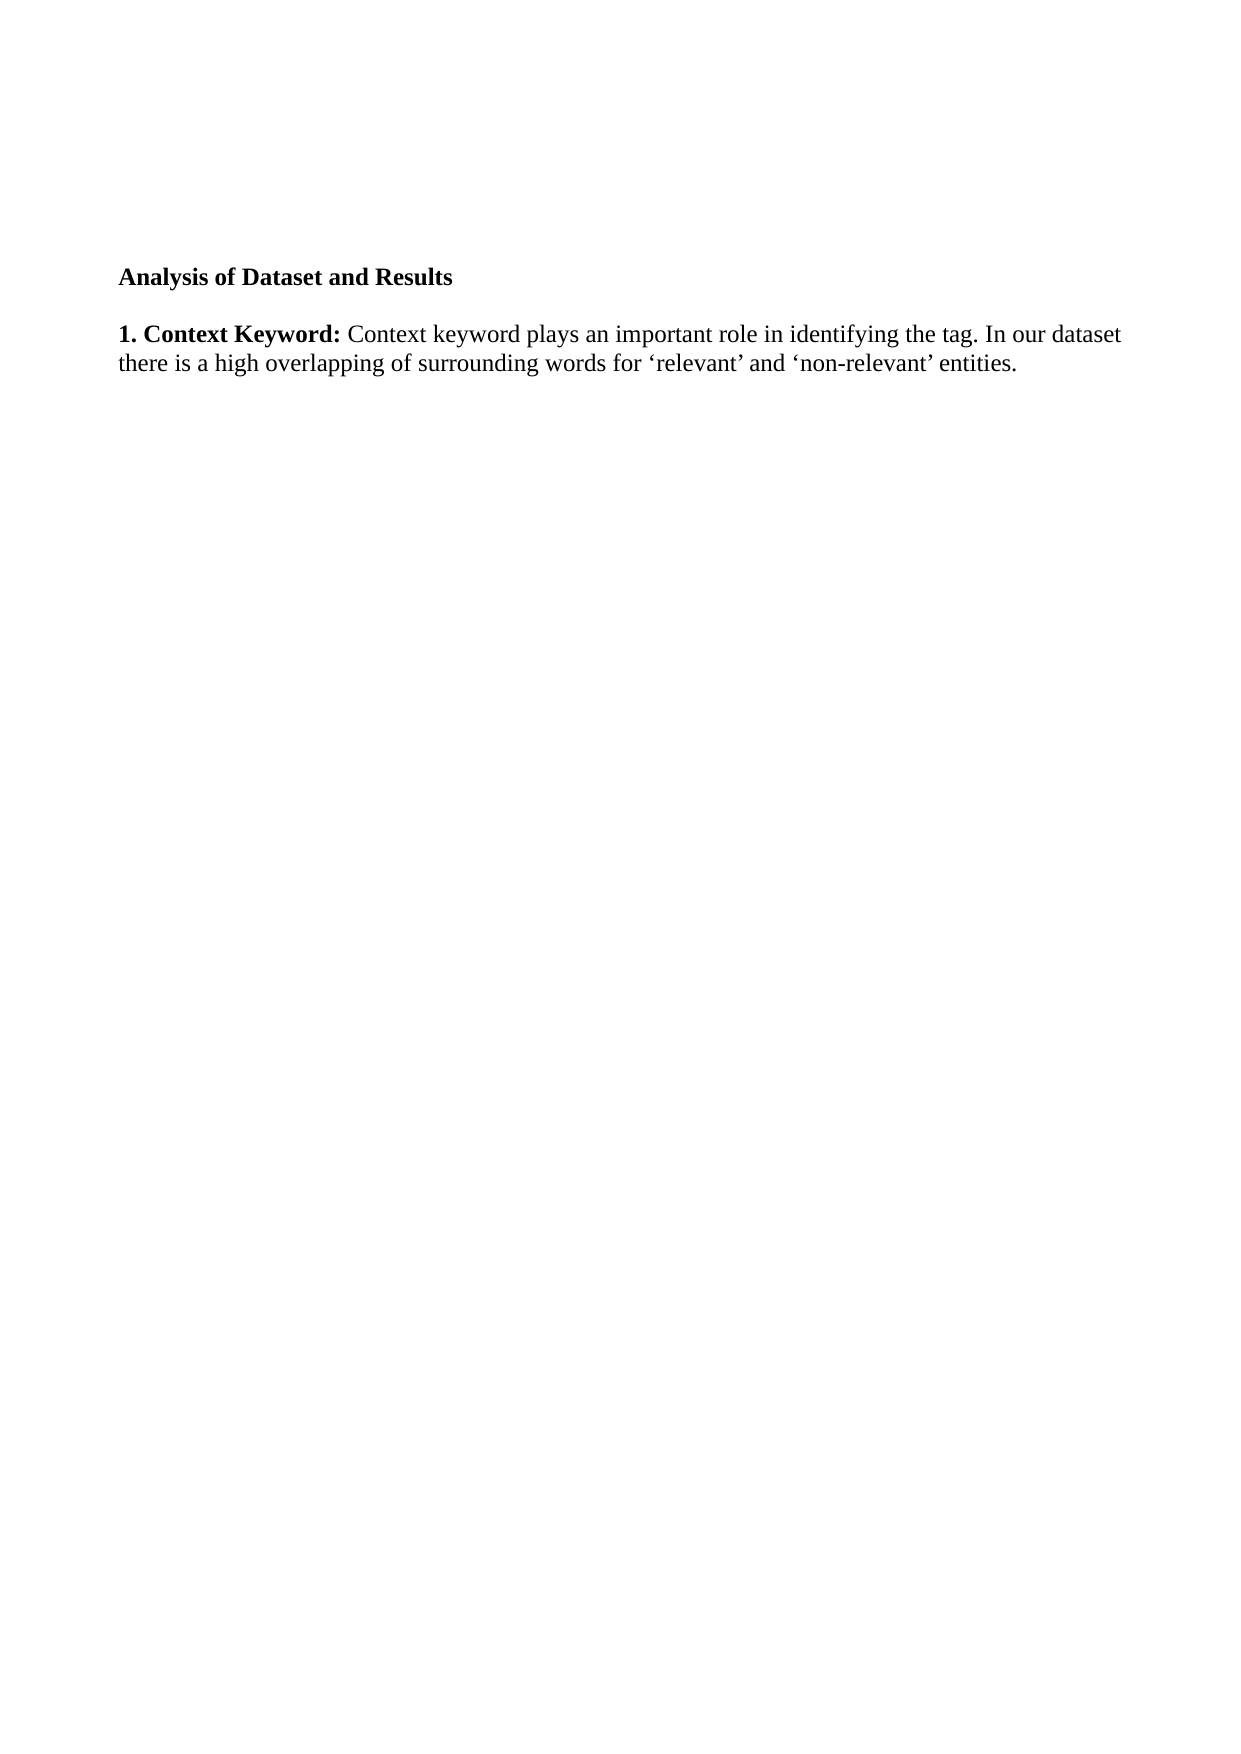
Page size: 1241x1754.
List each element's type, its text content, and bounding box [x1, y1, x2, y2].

text Analysis of Dataset and Results [118, 262, 1122, 291]
text 1. Context Keyword: Context keyword plays an important role in identifying the tag. In our dataset there is a high overlapping of surrounding words for ‘relevant’ and ‘non-relevant’ entities. [118, 319, 1122, 377]
